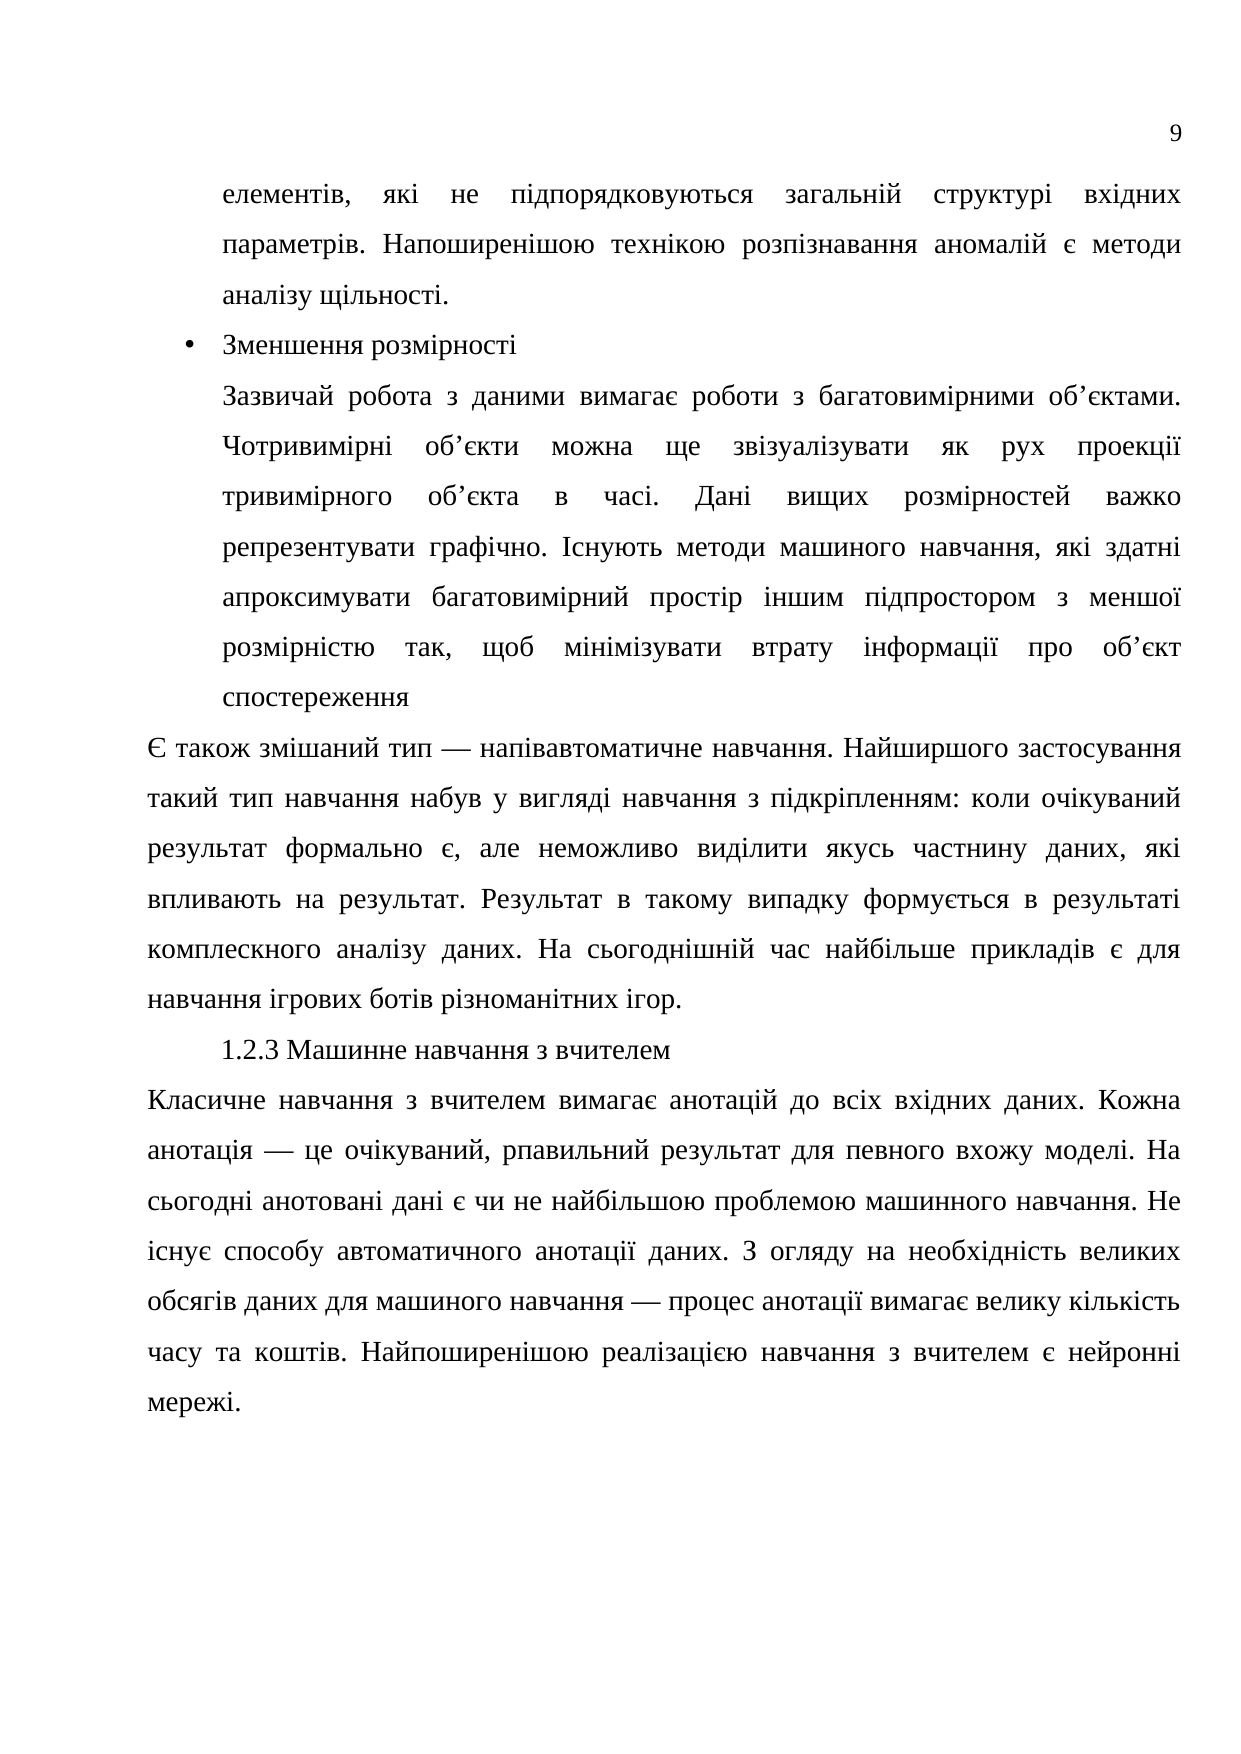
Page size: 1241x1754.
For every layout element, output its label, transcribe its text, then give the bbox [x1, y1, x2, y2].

list Зменшення розмірності [184, 327, 1182, 361]
list Зазвичай робота з даними вимагає роботи з багатовимірними об’єктами. Чотривимірні об’єкти можна ще звізуалізувати як рух проекції тривимірного об’єкта в часі. Дані вищих розмірностей важко репрезентувати графічно. Існують методи машиного навчання, які здатні апроксимувати багатовимірний простір іншим підпростором з меншої розмірністю так, щоб мінімізувати втрату інформації про об’єкт спостереження [184, 378, 1182, 713]
text Є також змішаний тип — напівавтоматичне навчання. Найширшого застосування такий тип навчання набув у вигляді навчання з підкріпленням: коли очікуваний результат формально є, але неможливо виділити якусь частнину даних, які впливають на результат. Результат в такому випадку формується в результаті комплескного аналізу даних. На сьогоднішній час найбільше прикладів є для навчання ігрових ботів різноманітних ігор. [147, 730, 1182, 1015]
text Класичне навчання з вчителем вимагає анотацій до всіх вхідних даних. Кожна анотація — це очікуваний, рпавильний результат для певного вхожу моделі. На сьогодні анотовані дані є чи не найбільшою проблемою машинного навчання. Не існує способу автоматичного анотації даних. З огляду на необхідність великих обсягів даних для машиного навчання — процес анотації вимагає велику кількість часу та коштів. Найпоширенішою реалізацією навчання з вчителем є нейронні мережі. [147, 1082, 1182, 1417]
subtitle 1.2.3 Машинне навчання з вчителем [147, 1032, 1182, 1065]
list елементів, які не підпорядковуються загальній структурі вхідних параметрів. Напоширенішою технікою розпізнавання аномалій є методи аналізу щільності. [184, 176, 1182, 311]
